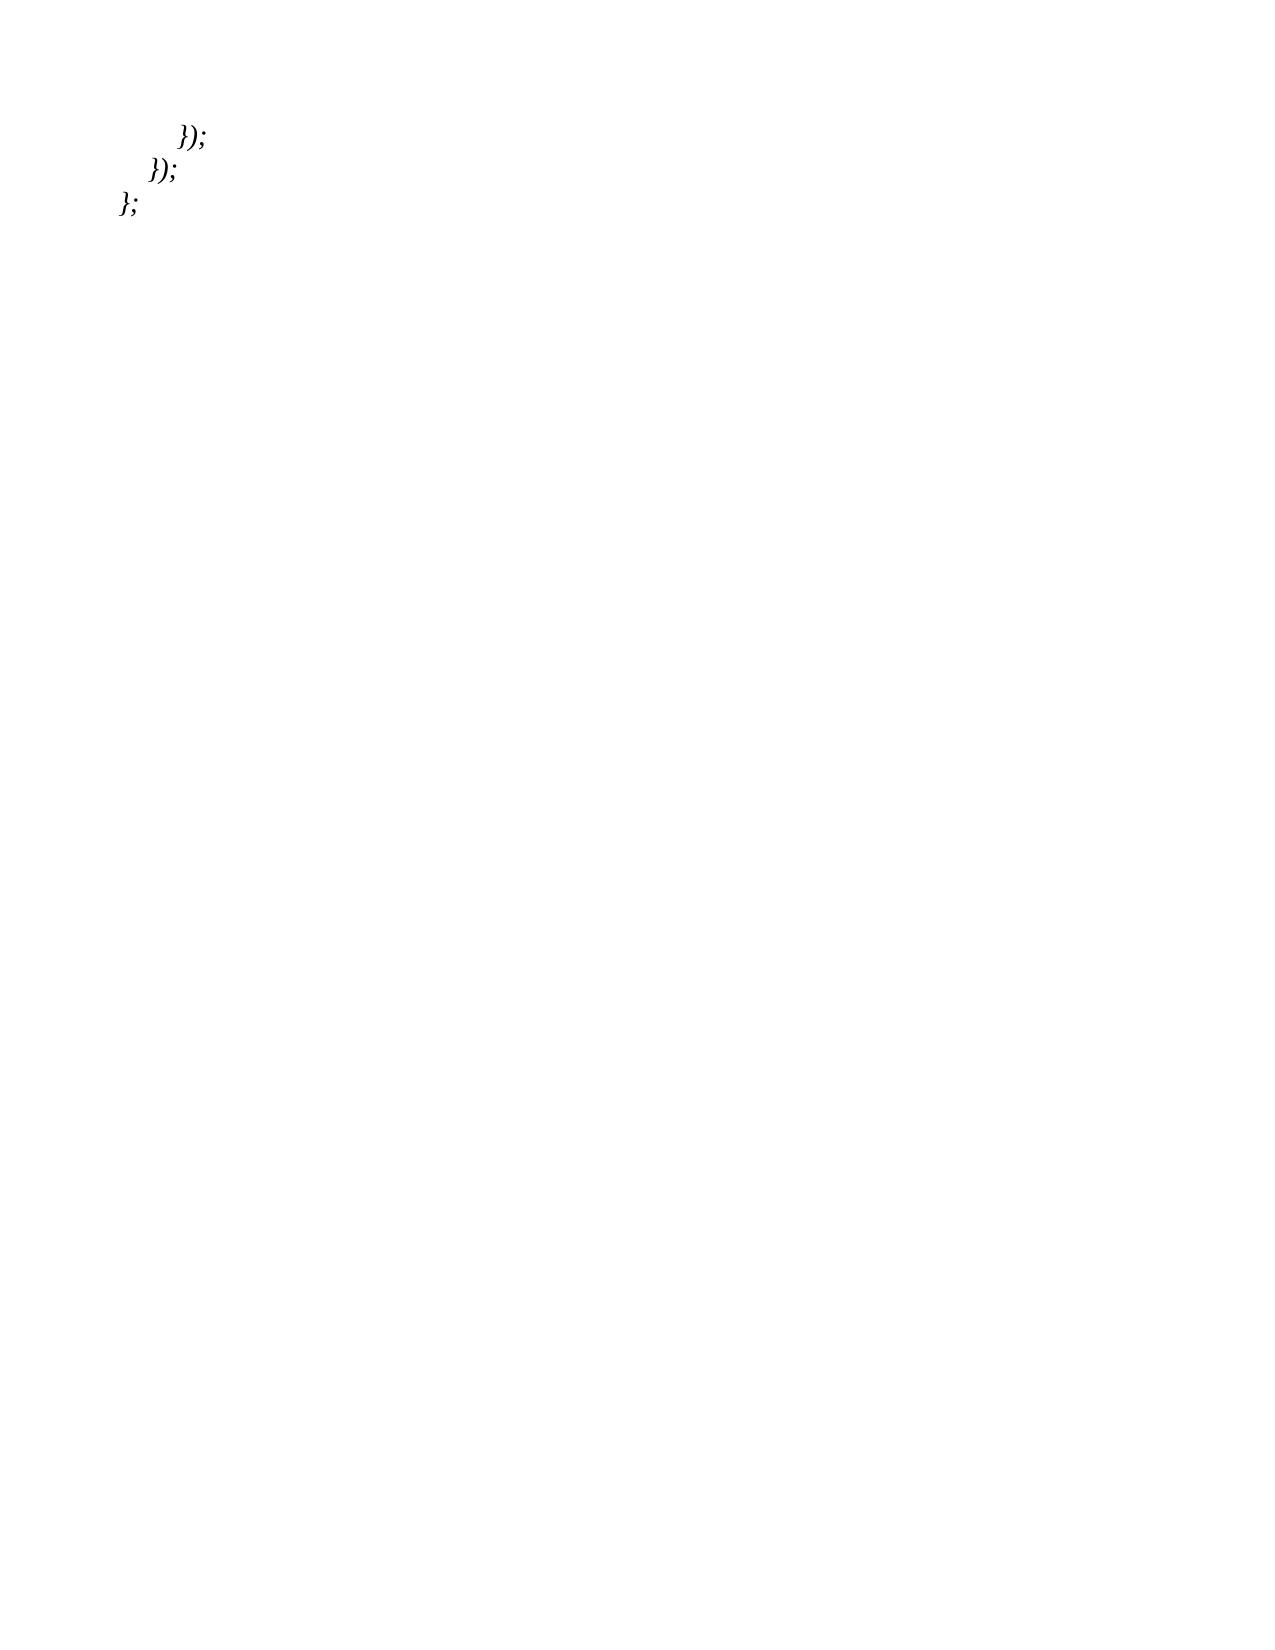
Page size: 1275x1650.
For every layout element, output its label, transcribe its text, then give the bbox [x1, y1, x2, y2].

text }); [118, 118, 1157, 152]
text }; [118, 185, 1157, 219]
text }); [118, 152, 1157, 185]
